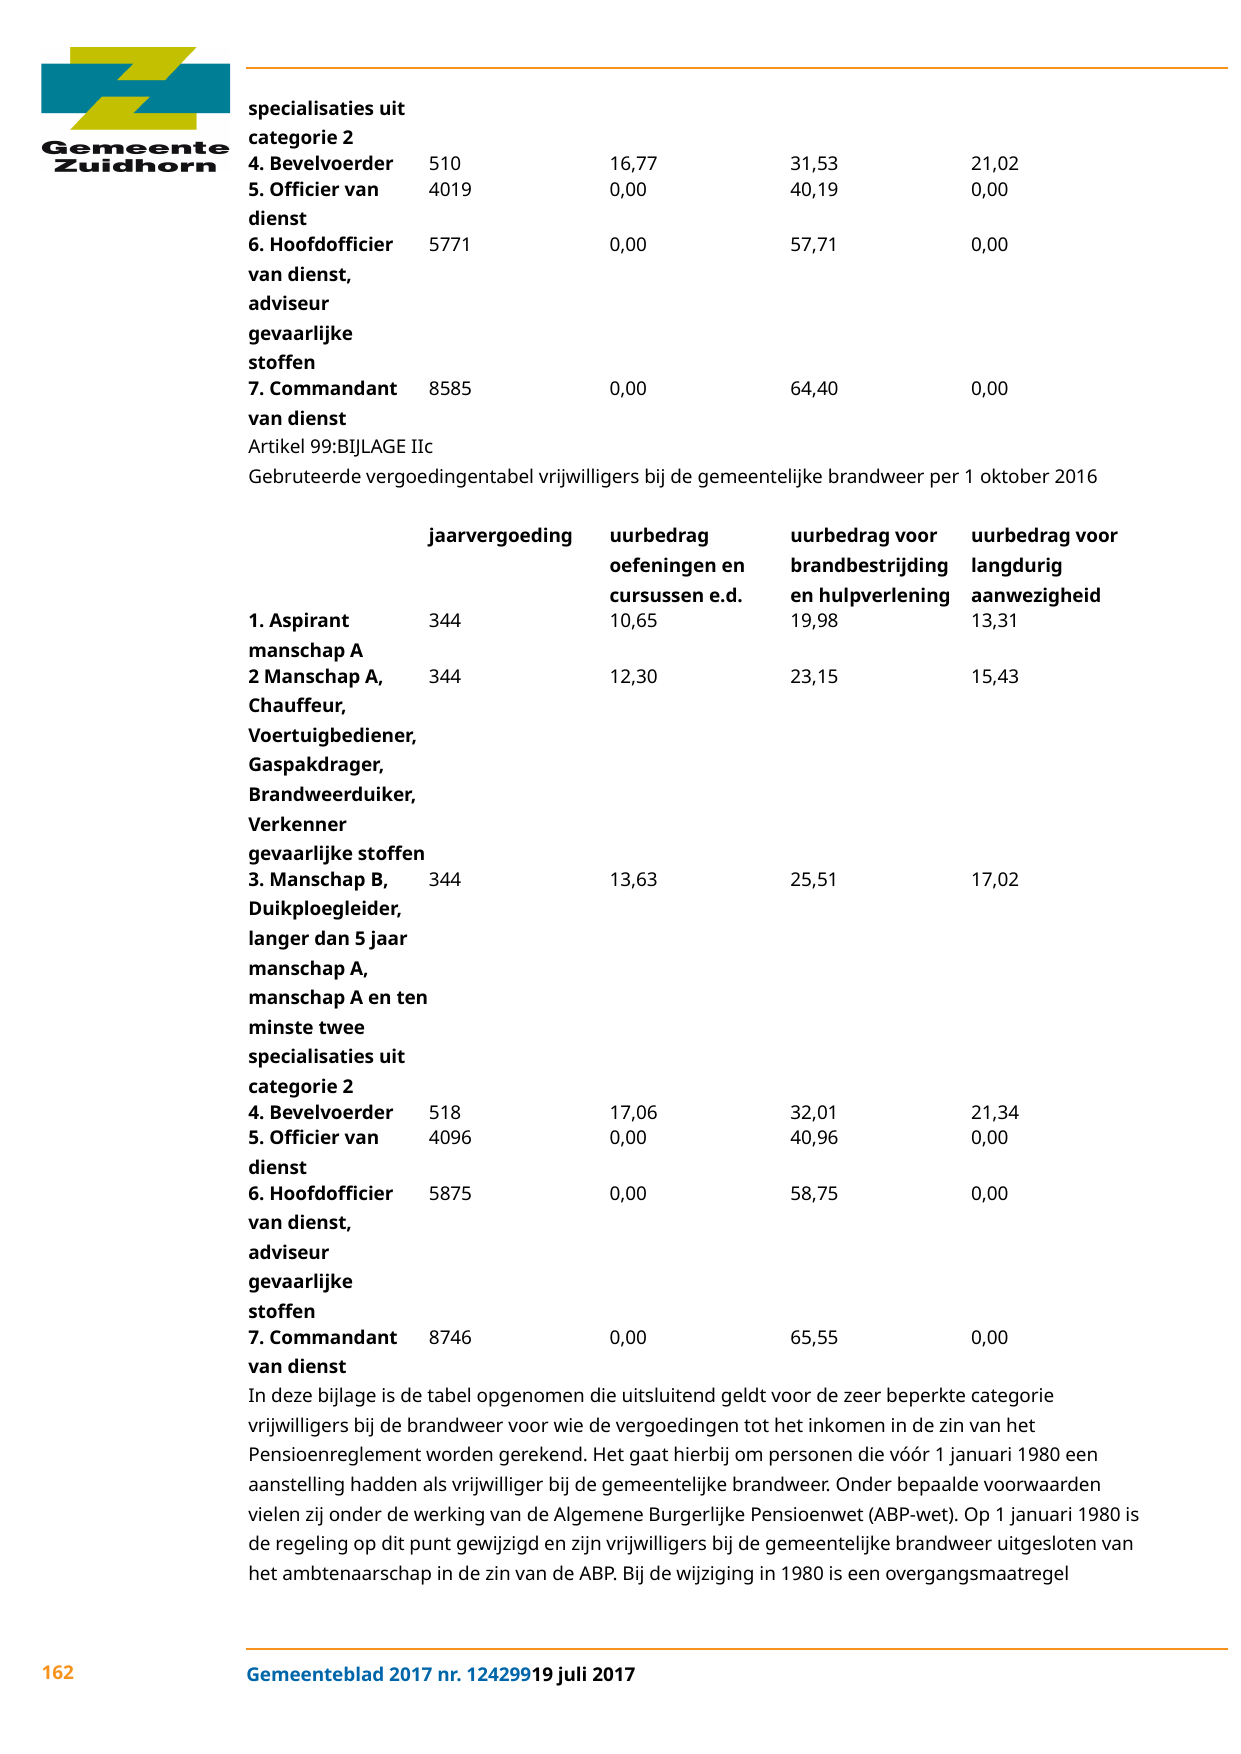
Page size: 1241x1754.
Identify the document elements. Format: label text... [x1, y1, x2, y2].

table_cell 21,02 [971, 150, 1152, 176]
table_cell 0,00 [609, 1125, 790, 1180]
table_cell 344 [429, 866, 609, 1099]
table_cell 65,55 [790, 1324, 971, 1379]
table_cell 21,34 [971, 1099, 1152, 1124]
table_cell 6. Hoofdofficier van dienst, adviseur gevaarlijke stoffen [248, 231, 429, 375]
table_cell 344 [429, 608, 609, 663]
table_cell 5771 [429, 231, 609, 375]
table_cell 23,15 [790, 663, 971, 866]
text Artikel 99:BIJLAGE IIc [248, 434, 1152, 459]
table_cell 0,00 [971, 375, 1152, 431]
table_cell 17,02 [971, 866, 1152, 1099]
table_cell 6. Hoofdofficier van dienst, adviseur gevaarlijke stoffen [248, 1180, 429, 1324]
table_cell 58,75 [790, 1180, 971, 1324]
table_cell 0,00 [971, 1324, 1152, 1379]
table_cell 8585 [429, 375, 609, 431]
table_cell 344 [429, 663, 609, 866]
table_cell [790, 95, 971, 150]
table_header uurbedrag oefeningen en cursussen e.d. [609, 523, 790, 607]
table_cell 13,63 [609, 866, 790, 1099]
table_cell [609, 95, 790, 150]
table_cell 15,43 [971, 663, 1152, 866]
table_header jaarvergoeding [429, 523, 609, 607]
table_cell 0,00 [971, 176, 1152, 231]
table_cell 4096 [429, 1125, 609, 1180]
table_cell 16,77 [609, 150, 790, 176]
table_cell 0,00 [609, 1180, 790, 1324]
table_cell 0,00 [971, 231, 1152, 375]
table_cell 7. Commandant van dienst [248, 1324, 429, 1379]
table_cell 5. Officier van dienst [248, 1125, 429, 1180]
table_cell 31,53 [790, 150, 971, 176]
table_cell 40,96 [790, 1125, 971, 1180]
table_cell 4019 [429, 176, 609, 231]
table_cell 3. Manschap B, Duikploegleider, langer dan 5 jaar manschap A, manschap A en ten minste twee specialisaties uit categorie 2 [248, 866, 429, 1099]
table_cell 1. Aspirant manschap A [248, 608, 429, 663]
table_cell 17,06 [609, 1099, 790, 1124]
picture [41, 47, 231, 172]
table_cell 0,00 [609, 231, 790, 375]
table_cell 5875 [429, 1180, 609, 1324]
table_cell 57,71 [790, 231, 971, 375]
table_cell 0,00 [609, 1324, 790, 1379]
table_cell 64,40 [790, 375, 971, 431]
table_cell 0,00 [609, 176, 790, 231]
table_cell 2 Manschap A, Chauffeur, Voertuigbediener, Gaspakdrager, Brandweerduiker, Verkenner gevaarlijke stoffen [248, 663, 429, 866]
table_cell 8746 [429, 1324, 609, 1379]
table_cell 13,31 [971, 608, 1152, 663]
table_header [248, 523, 429, 607]
table_cell 0,00 [971, 1180, 1152, 1324]
table_cell 5. Officier van dienst [248, 176, 429, 231]
table_cell [971, 95, 1152, 150]
table_cell 40,19 [790, 176, 971, 231]
table_cell 518 [429, 1099, 609, 1124]
table_cell [429, 95, 609, 150]
table_cell 32,01 [790, 1099, 971, 1124]
text Gebruteerde vergoedingentabel vrijwilligers bij de gemeentelijke brandweer per 1 oktober 2016 [248, 463, 1152, 489]
table_header uurbedrag voor brandbestrijding en hulpverlening [790, 523, 971, 607]
table_cell 0,00 [609, 375, 790, 431]
table_cell 19,98 [790, 608, 971, 663]
text In deze bijlage is de tabel opgenomen die uitsluitend geldt voor de zeer beperkte categorie vrijwilligers bij de brandweer voor wie de vergoedingen tot het inkomen in de zin van het Pensioenreglement worden gerekend. Het gaat hierbij om personen die vóór 1 januari 1980 een aanstelling hadden als vrijwilliger bij de gemeentelijke brandweer. Onder bepaalde voorwaarden vielen zij onder de werking van de Algemene Burgerlijke Pensioenwet (ABP-wet). Op 1 januari 1980 is de regeling op dit punt gewijzigd en zijn vrijwilligers bij de gemeentelijke brandweer uitgesloten van het ambtenaarschap in de zin van de ABP. Bij de wijziging in 1980 is een overgangsmaatregel [248, 1382, 1152, 1586]
table_cell 510 [429, 150, 609, 176]
table_cell specialisaties uit categorie 2 [248, 95, 429, 150]
table_cell 25,51 [790, 866, 971, 1099]
table_cell 10,65 [609, 608, 790, 663]
table_cell 4. Bevelvoerder [248, 150, 429, 176]
table_cell 4. Bevelvoerder [248, 1099, 429, 1124]
table_cell 7. Commandant van dienst [248, 375, 429, 431]
table_header uurbedrag voor langdurig aanwezigheid [971, 523, 1152, 607]
table_cell 0,00 [971, 1125, 1152, 1180]
table_cell 12,30 [609, 663, 790, 866]
